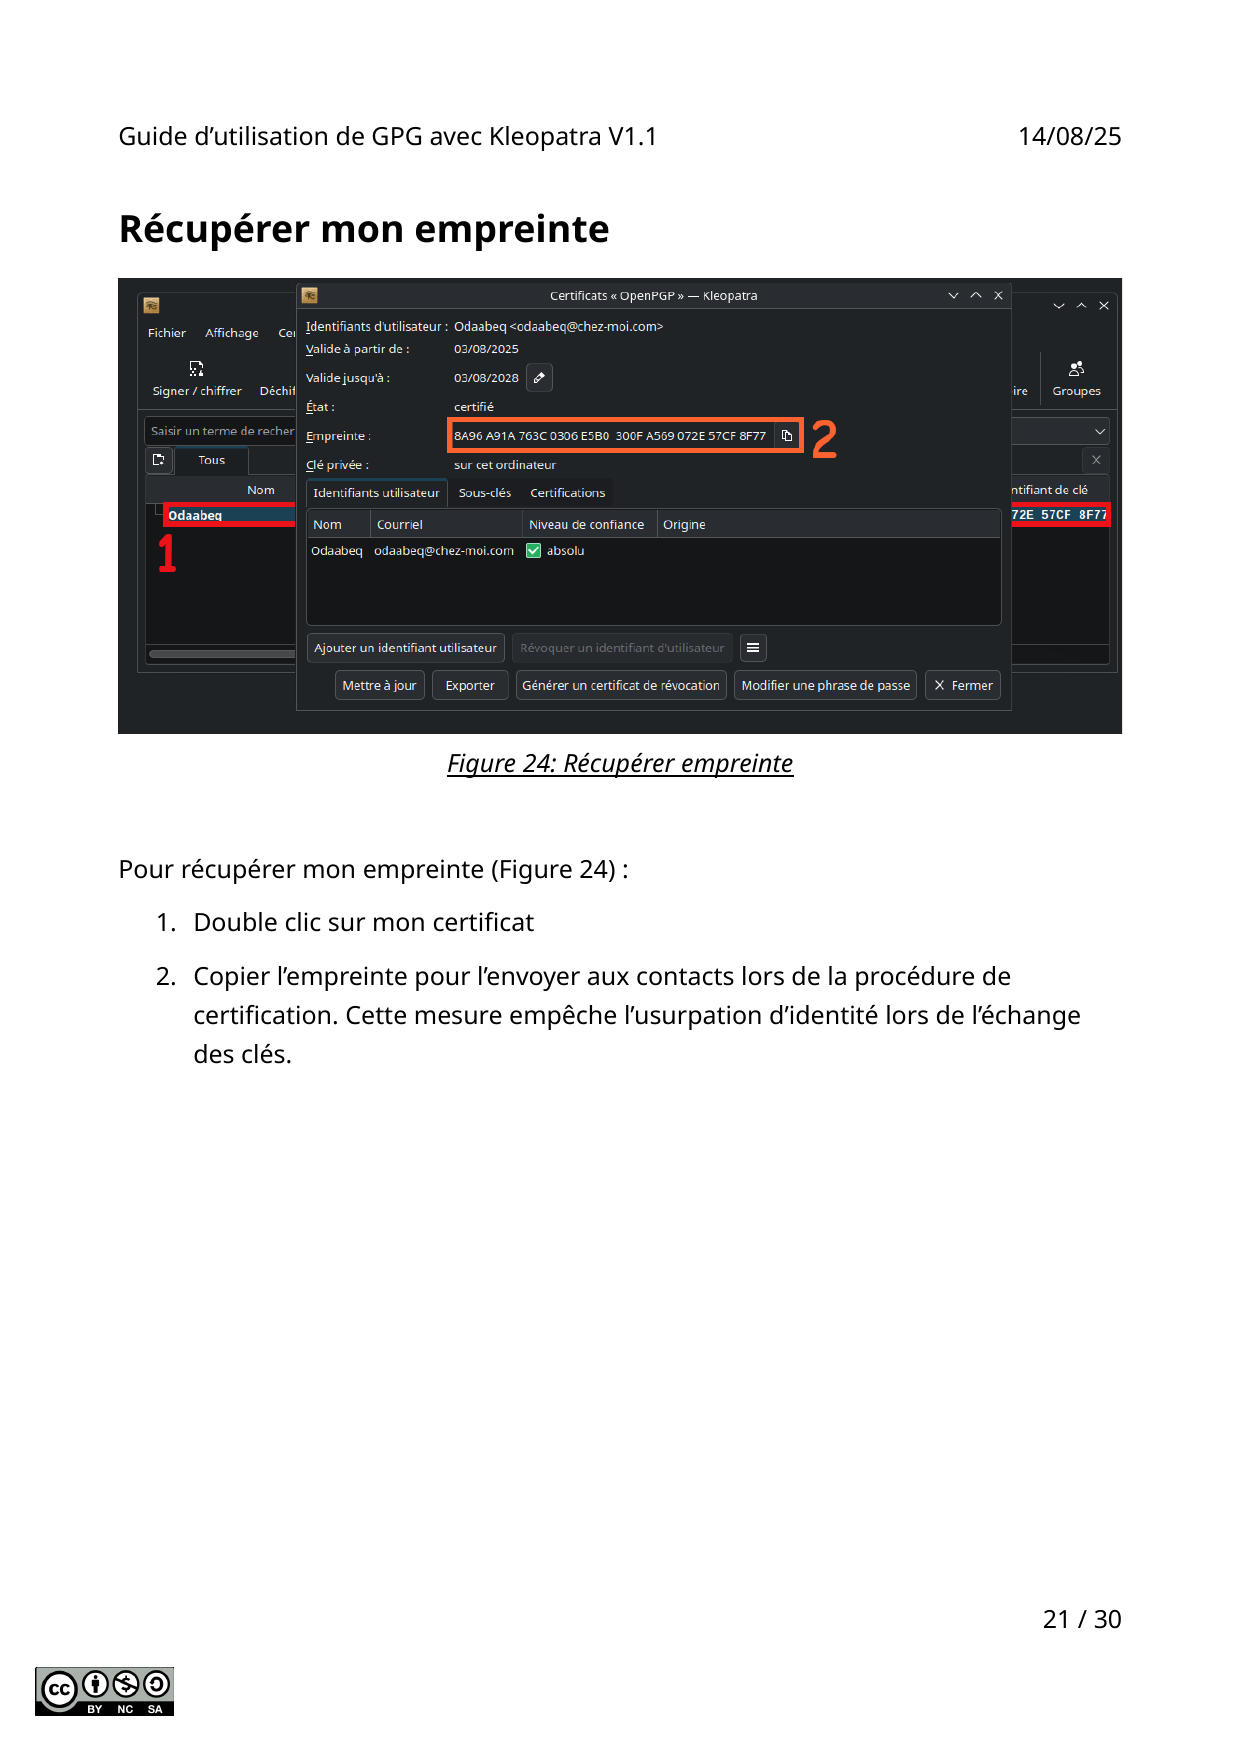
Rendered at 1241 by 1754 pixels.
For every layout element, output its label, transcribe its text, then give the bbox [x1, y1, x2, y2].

picture [35, 1667, 174, 1716]
text Figure 24: Récupérer empreinte [118, 734, 1122, 780]
list Copier l’empreinte pour l’envoyer aux contacts lors de la procédure de certification. Cette mesure empêche l’usurpation d’identité lors de l’échange des clés. [156, 959, 1122, 1071]
picture [118, 278, 1123, 734]
list Double clic sur mon certificat [156, 905, 1122, 939]
subtitle Récupérer mon empreinte [118, 202, 1122, 253]
text Pour récupérer mon empreinte (Figure 24) : [118, 851, 1122, 885]
